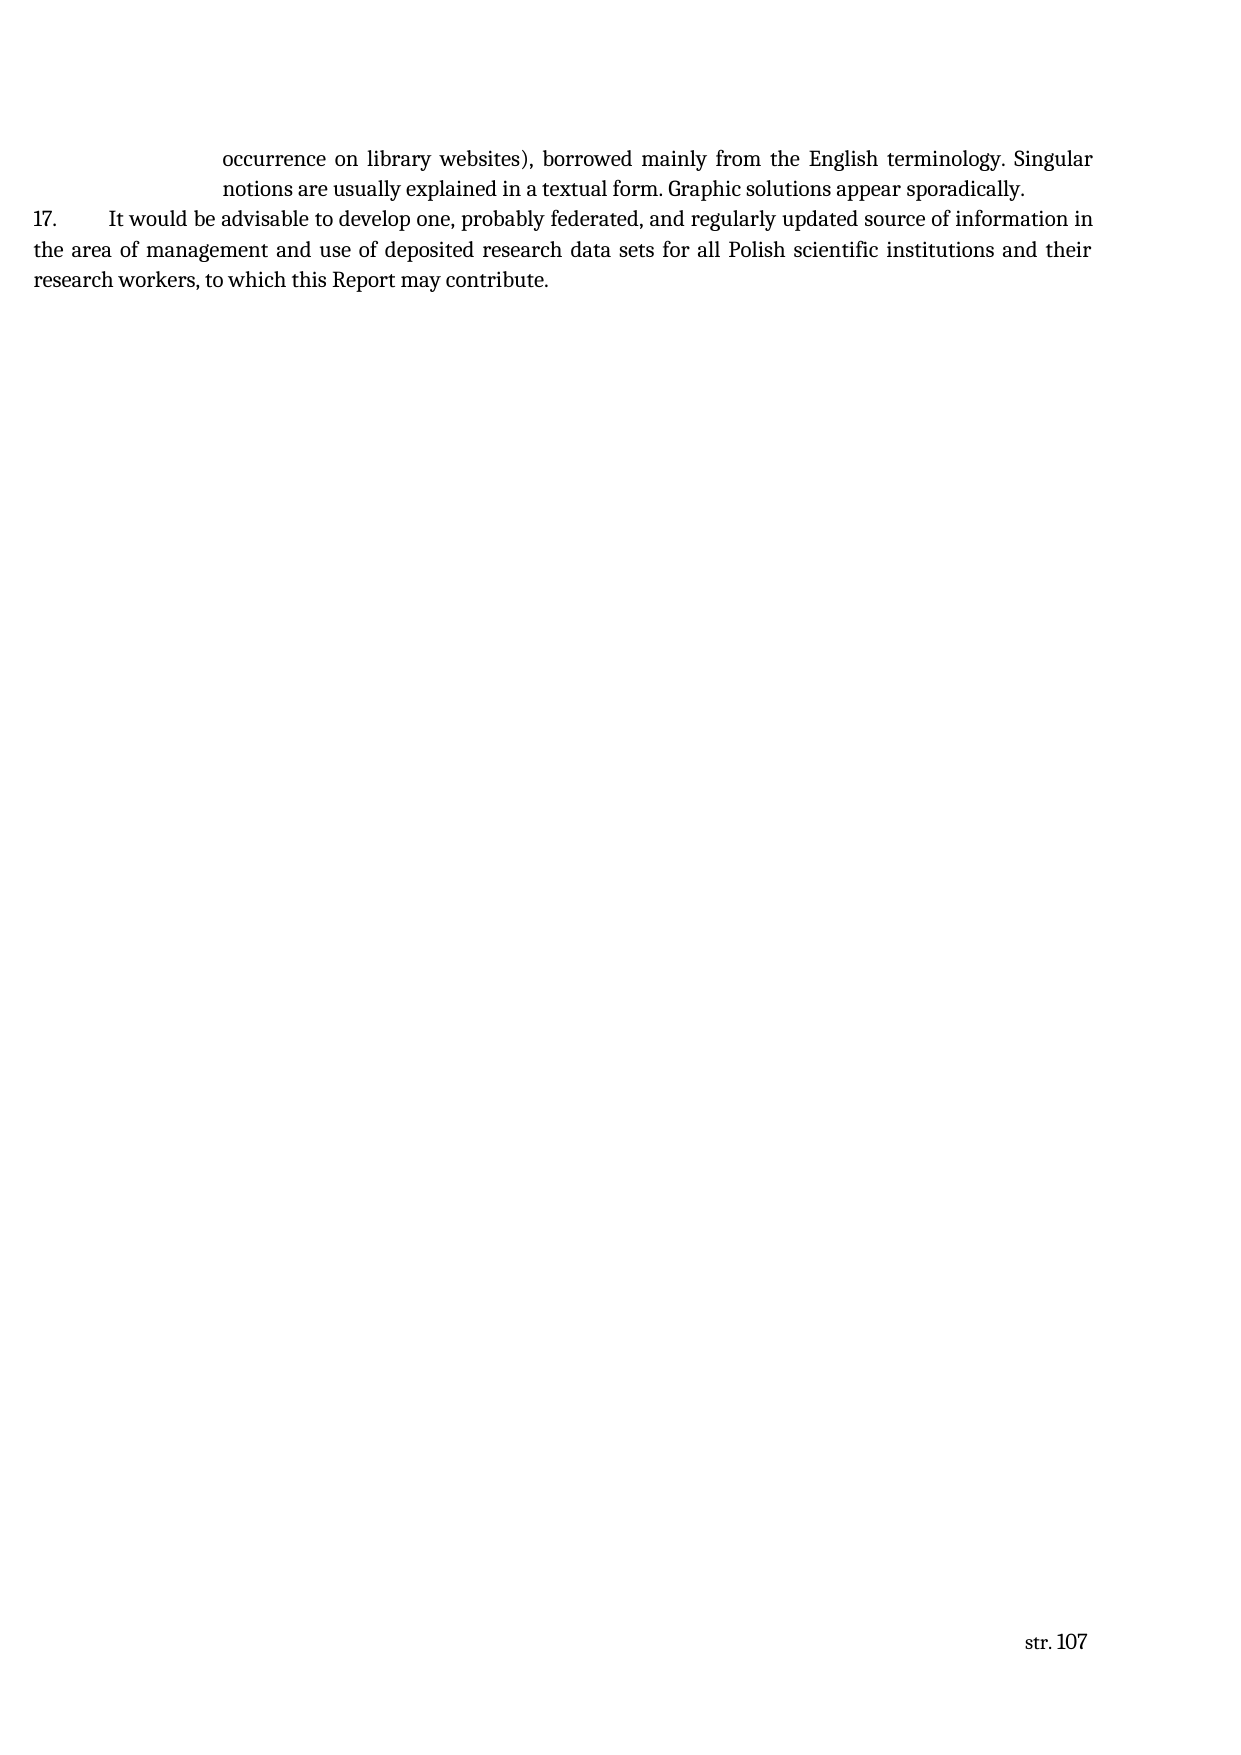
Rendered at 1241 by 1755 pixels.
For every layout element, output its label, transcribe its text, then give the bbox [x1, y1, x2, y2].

list It would be advisable to develop one, probably federated, and regularly updated source of information in the area of management and use of deposited research data sets for all Polish scientific institutions and their research workers, to which this Report may contribute. [33, 206, 1094, 293]
text occurrence on library websites), borrowed mainly from the English terminology. Singular notions are usually explained in a textual form. Graphic solutions appear sporadically. [222, 146, 1093, 202]
